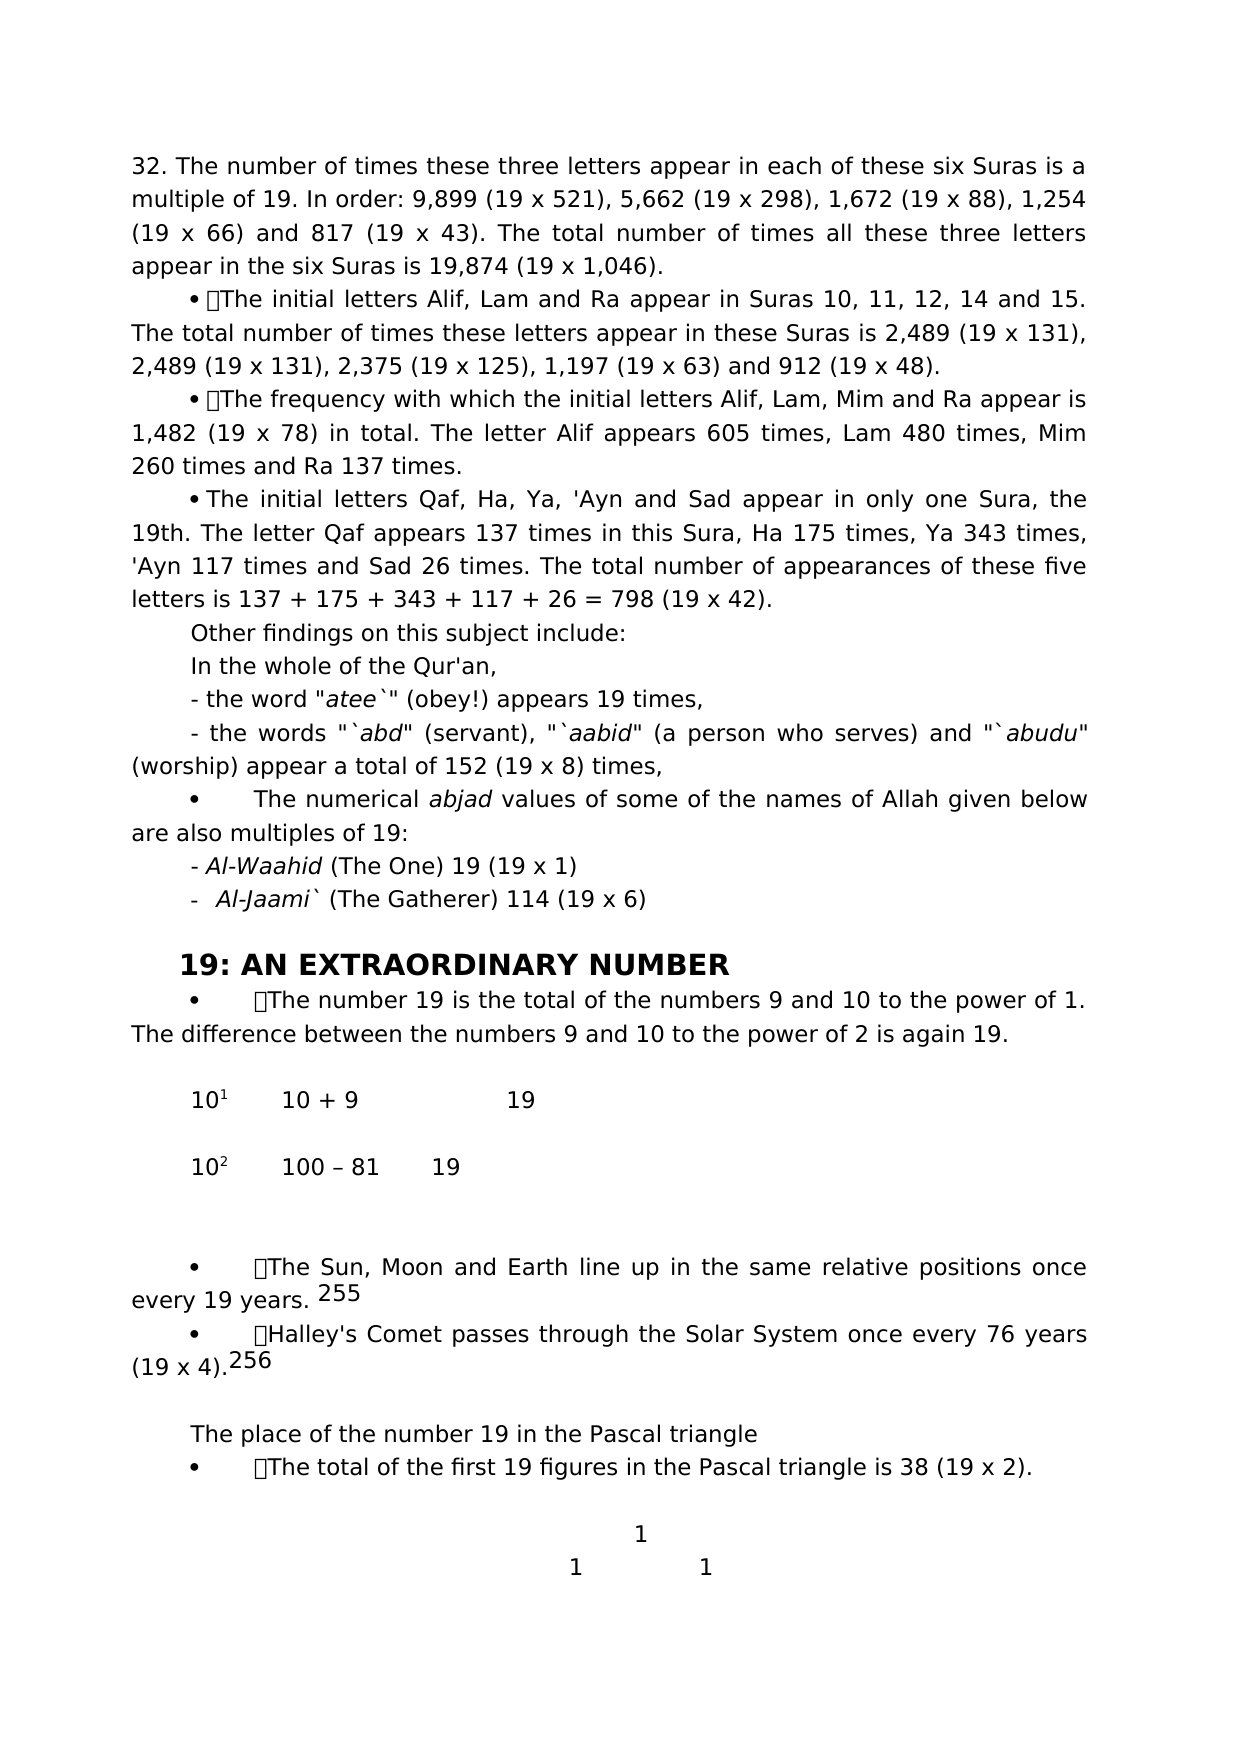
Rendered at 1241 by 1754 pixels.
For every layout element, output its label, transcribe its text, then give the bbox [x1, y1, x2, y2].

text - the words "`abd" (servant), "`aabid" (a person who serves) and "`abudu" (worship) appear a total of 152 (19 x 8) times, [131, 714, 1088, 781]
table_header [911, 1515, 976, 1549]
text - the word "atee`" (obey!) appears 19 times, [131, 681, 1088, 714]
text 102 100 – 81 19 [131, 1149, 1088, 1182]
text - Al-Waahid (The One) 19 (19 x 1) [131, 848, 1088, 881]
list The Sun, Moon and Earth line up in the same relative positions once every 19 years. 255 [131, 1249, 1088, 1315]
table_cell [391, 1549, 456, 1582]
text 101 10 + 9 19 [131, 1082, 1088, 1115]
table_cell [261, 1549, 326, 1582]
text The place of the number 19 in the Pascal triangle [131, 1415, 1088, 1449]
table_header [326, 1515, 391, 1549]
text 19: AN EXTRAORDINARY NUMBER [131, 948, 1106, 982]
table_cell [911, 1549, 976, 1582]
list The frequency with which the initial letters Alif, Lam, Mim and Ra appear is 1,482 (19 x 78) in total. The letter Alif appears 605 times, Lam 480 times, Mim 260 times and Ra 137 times. [131, 381, 1088, 481]
table_cell [196, 1549, 261, 1582]
table_header [131, 1515, 196, 1549]
list The initial letters Alif, Lam and Ra appear in Suras 10, 11, 12, 14 and 15. The total number of times these letters appear in these Suras is 2,489 (19 x 131), 2,489 (19 x 131), 2,375 (19 x 125), 1,197 (19 x 63) and 912 (19 x 48). [131, 281, 1088, 381]
list The initial letters Qaf, Ha, Ya, 'Ayn and Sad appear in only one Sura, the 19th. The letter Qaf appears 137 times in this Sura, Ha 175 times, Ya 343 times, 'Ayn 117 times and Sad 26 times. The total number of appearances of these five letters is 137 + 175 + 343 + 117 + 26 = 798 (19 x 42). [131, 481, 1088, 614]
table_cell [716, 1549, 781, 1582]
text Other findings on this subject include: [131, 614, 1088, 648]
table_header [391, 1515, 456, 1549]
table_header [846, 1515, 911, 1549]
table_cell [456, 1549, 521, 1582]
table_header [261, 1515, 326, 1549]
list The total of the first 19 figures in the Pascal triangle is 38 (19 x 2). [131, 1449, 1088, 1482]
list The numerical abjad values of some of the names of Allah given below are also multiples of 19: [131, 781, 1088, 848]
list 32. The number of times these three letters appear in each of these six Suras is a multiple of 19. In order: 9,899 (19 x 521), 5,662 (19 x 298), 1,672 (19 x 88), 1,254 (19 x 66) and 817 (19 x 43). The total number of times all these three letters appear in the six Suras is 19,874 (19 x 1,046). [131, 148, 1088, 281]
table_header [196, 1515, 261, 1549]
table_cell [846, 1549, 911, 1582]
table_header [651, 1515, 716, 1549]
table_header [521, 1515, 586, 1549]
table_header [781, 1515, 846, 1549]
table_header [976, 1515, 1041, 1549]
table_cell 1 [521, 1549, 586, 1582]
table_cell [781, 1549, 846, 1582]
list The number 19 is the total of the numbers 9 and 10 to the power of 1. The difference between the numbers 9 and 10 to the power of 2 is again 19. [131, 982, 1088, 1049]
table_header 1 [586, 1515, 651, 1549]
list Al-Jaami` (The Gatherer) 114 (19 x 6) [131, 881, 1088, 914]
table_header [1041, 1515, 1106, 1549]
list Halley's Comet passes through the Solar System once every 76 years (19 x 4).256 [131, 1315, 1088, 1382]
table_cell [1041, 1549, 1106, 1582]
table_cell [326, 1549, 391, 1582]
table_cell [976, 1549, 1041, 1582]
table_header [456, 1515, 521, 1549]
table_cell [131, 1549, 196, 1582]
table_header [716, 1515, 781, 1549]
table_cell 1 [651, 1549, 716, 1582]
text In the whole of the Qur'an, [131, 648, 1088, 681]
table_cell [586, 1549, 651, 1582]
